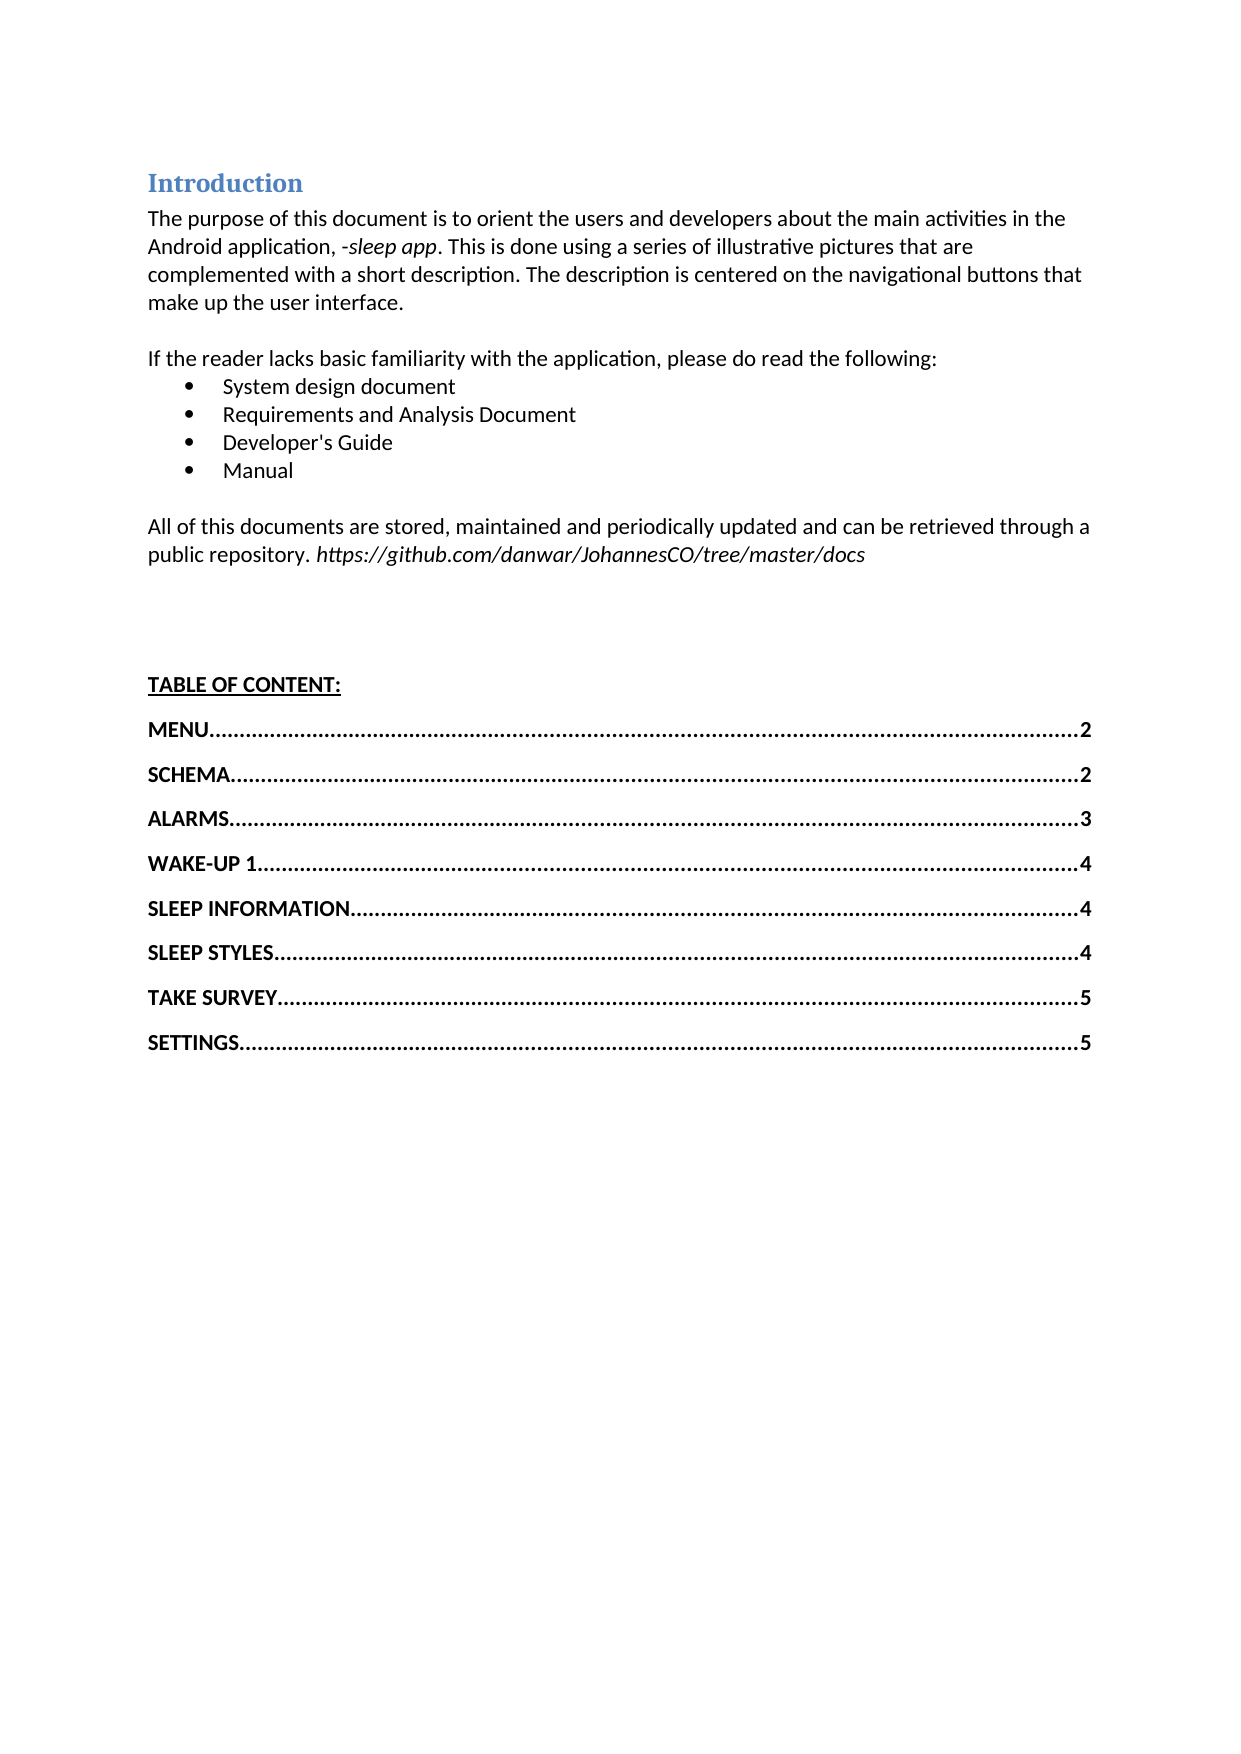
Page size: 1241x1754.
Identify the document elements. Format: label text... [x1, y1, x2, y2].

text Wake-up 1 4 [148, 849, 1093, 877]
text Table of content: [148, 670, 1093, 698]
text Settings 5 [148, 1028, 1093, 1056]
text Sleep Styles 4 [148, 938, 1093, 966]
text Schema 2 [148, 760, 1093, 788]
subtitle Introduction [148, 168, 1093, 199]
text If the reader lacks basic familiarity with the application, please do read the following: [148, 344, 1093, 372]
list Requirements and Analysis Document [185, 400, 1093, 428]
text The purpose of this document is to orient the users and developers about the main activities in the Android application, -sleep app. This is done using a series of illustrative pictures that are complemented with a short description. The description is centered on the navigational buttons that make up the user interface. [148, 204, 1093, 316]
text Alarms 3 [148, 804, 1093, 832]
list System design document [185, 372, 1093, 400]
text Menu 2 [148, 715, 1093, 743]
list Manual [185, 456, 1093, 484]
text Sleep Information 4 [148, 894, 1093, 922]
list Developer's Guide [185, 428, 1093, 456]
text All of this documents are stored, maintained and periodically updated and can be retrieved through a public repository. https://github.com/danwar/JohannesCO/tree/master/docs [148, 512, 1093, 568]
text Take Survey 5 [148, 983, 1093, 1011]
